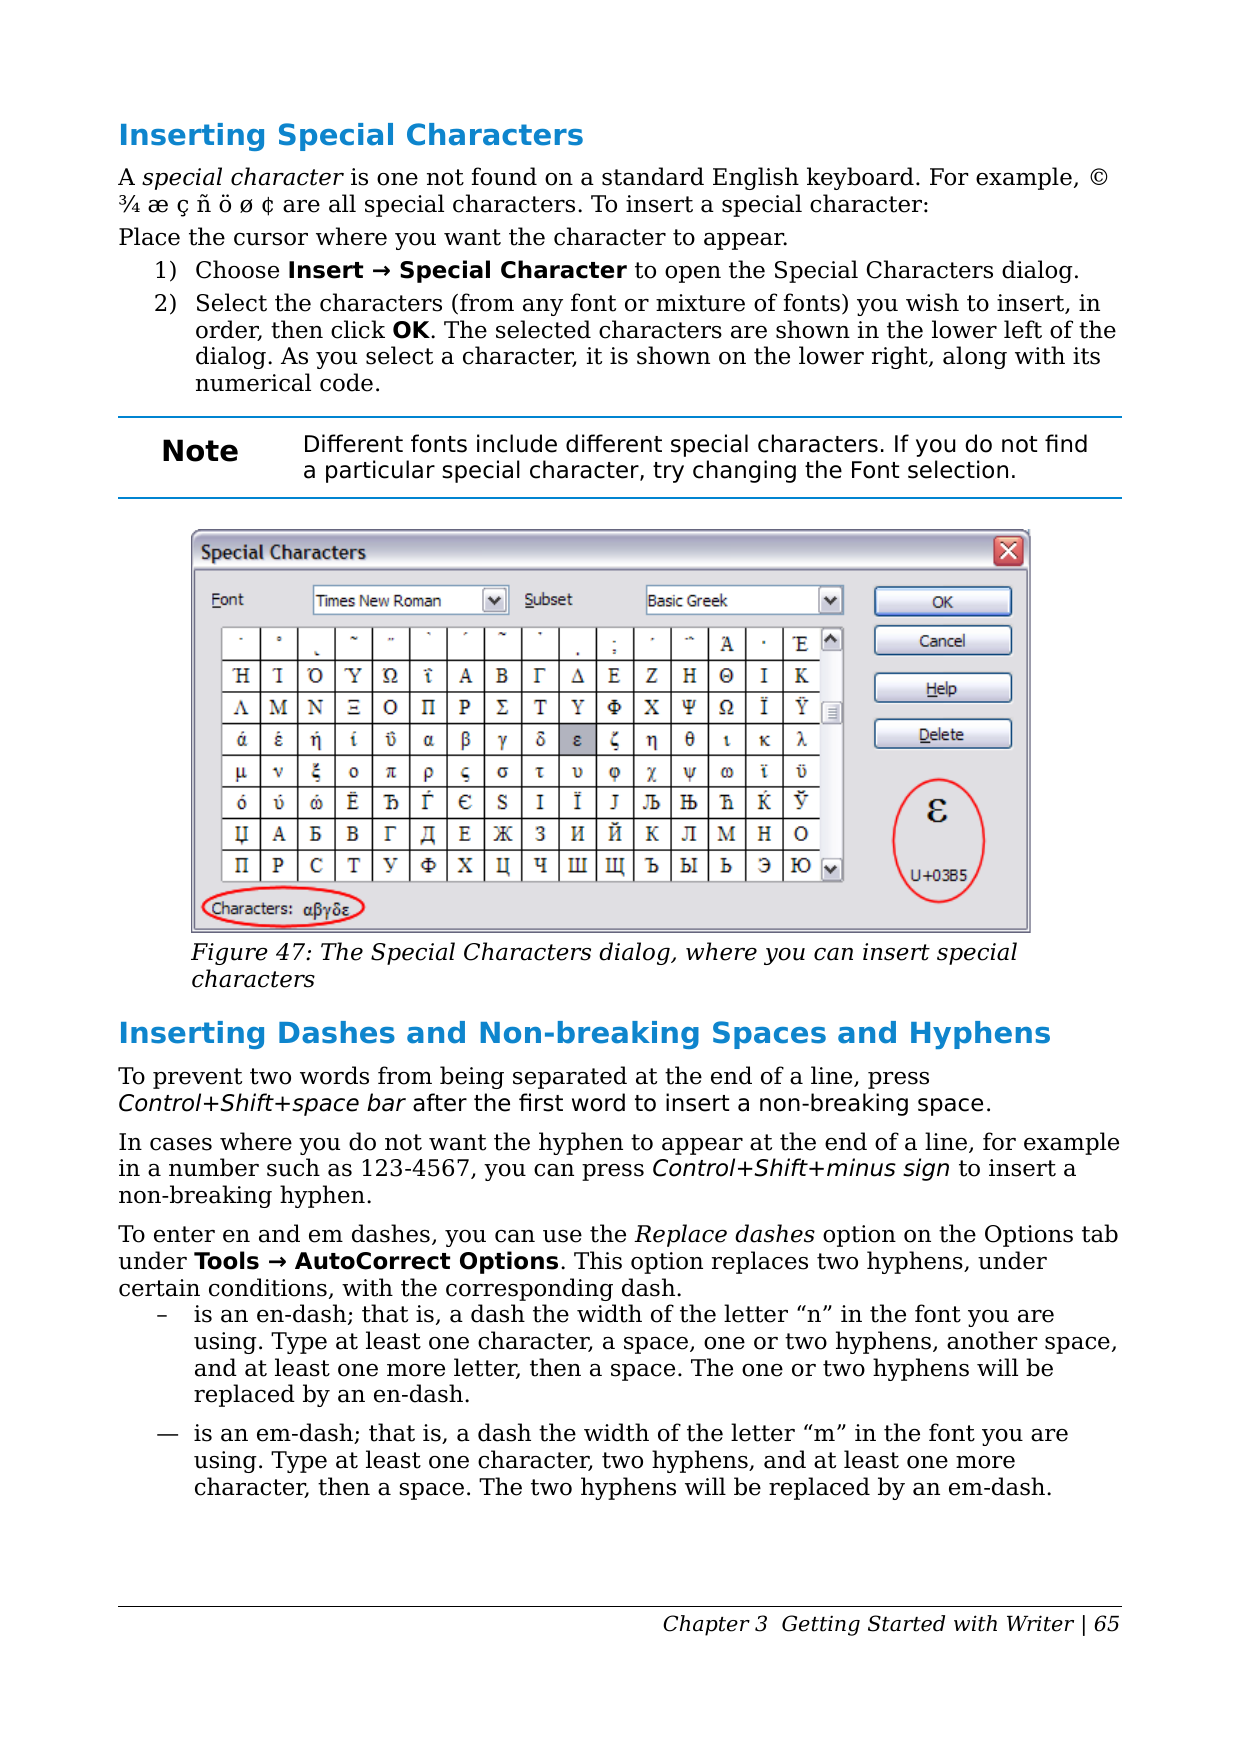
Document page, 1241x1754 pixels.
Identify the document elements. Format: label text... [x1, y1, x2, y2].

text To prevent two words from being separated at the end of a line, press Control+Shift+space bar after the first word to insert a non-breaking space. [118, 1063, 1122, 1116]
text Place the cursor where you want the character to appear. [118, 224, 1122, 251]
text Figure 47: The Special Characters dialog, where you can insert special characters [191, 939, 1049, 992]
text – is an en-dash; that is, a dash the width of the letter “n” in the font you are using. Type at least one character, a space, one or two hyphens, another space, and at least one more letter, then a space. The one or two hyphens will be replaced by an en-dash. [156, 1301, 1122, 1408]
table_header Note [118, 418, 281, 497]
subtitle Inserting Special Characters [118, 118, 1122, 152]
picture [191, 529, 1031, 933]
text — is an em-dash; that is, a dash the width of the letter “m” in the font you are using. Type at least one character, two hyphens, and at least one more character, then a space. The two hyphens will be replaced by an em-dash. [156, 1421, 1122, 1501]
subtitle Inserting Dashes and Non-breaking Spaces and Hyphens [118, 1017, 1122, 1051]
list A special character is one not found on a standard English keyboard. For example, © ¾ æ ç ñ ö ø ¢ are all special characters. To insert a special character: [118, 164, 1122, 218]
text To enter en and em dashes, you can use the Replace dashes option on the Options tab under Tools → AutoCorrect Options. This option replaces two hyphens, under certain conditions, with the corresponding dash. [118, 1221, 1122, 1301]
list Select the characters (from any font or mixture of fonts) you wish to insert, in order, then click OK. The selected characters are shown in the lower left of the dialog. As you select a character, it is shown on the lower right, along with its numerical code. [177, 290, 1122, 397]
table_header Different fonts include different special characters. If you do not find a particular special character, try changing the Font selection. [281, 418, 1122, 497]
text In cases where you do not want the hyphen to appear at the end of a line, for example in a number such as 123‑4567, you can press Control+Shift+minus sign to insert a non-breaking hyphen. [118, 1129, 1122, 1209]
list Choose Insert → Special Character to open the Special Characters dialog. [177, 257, 1122, 284]
